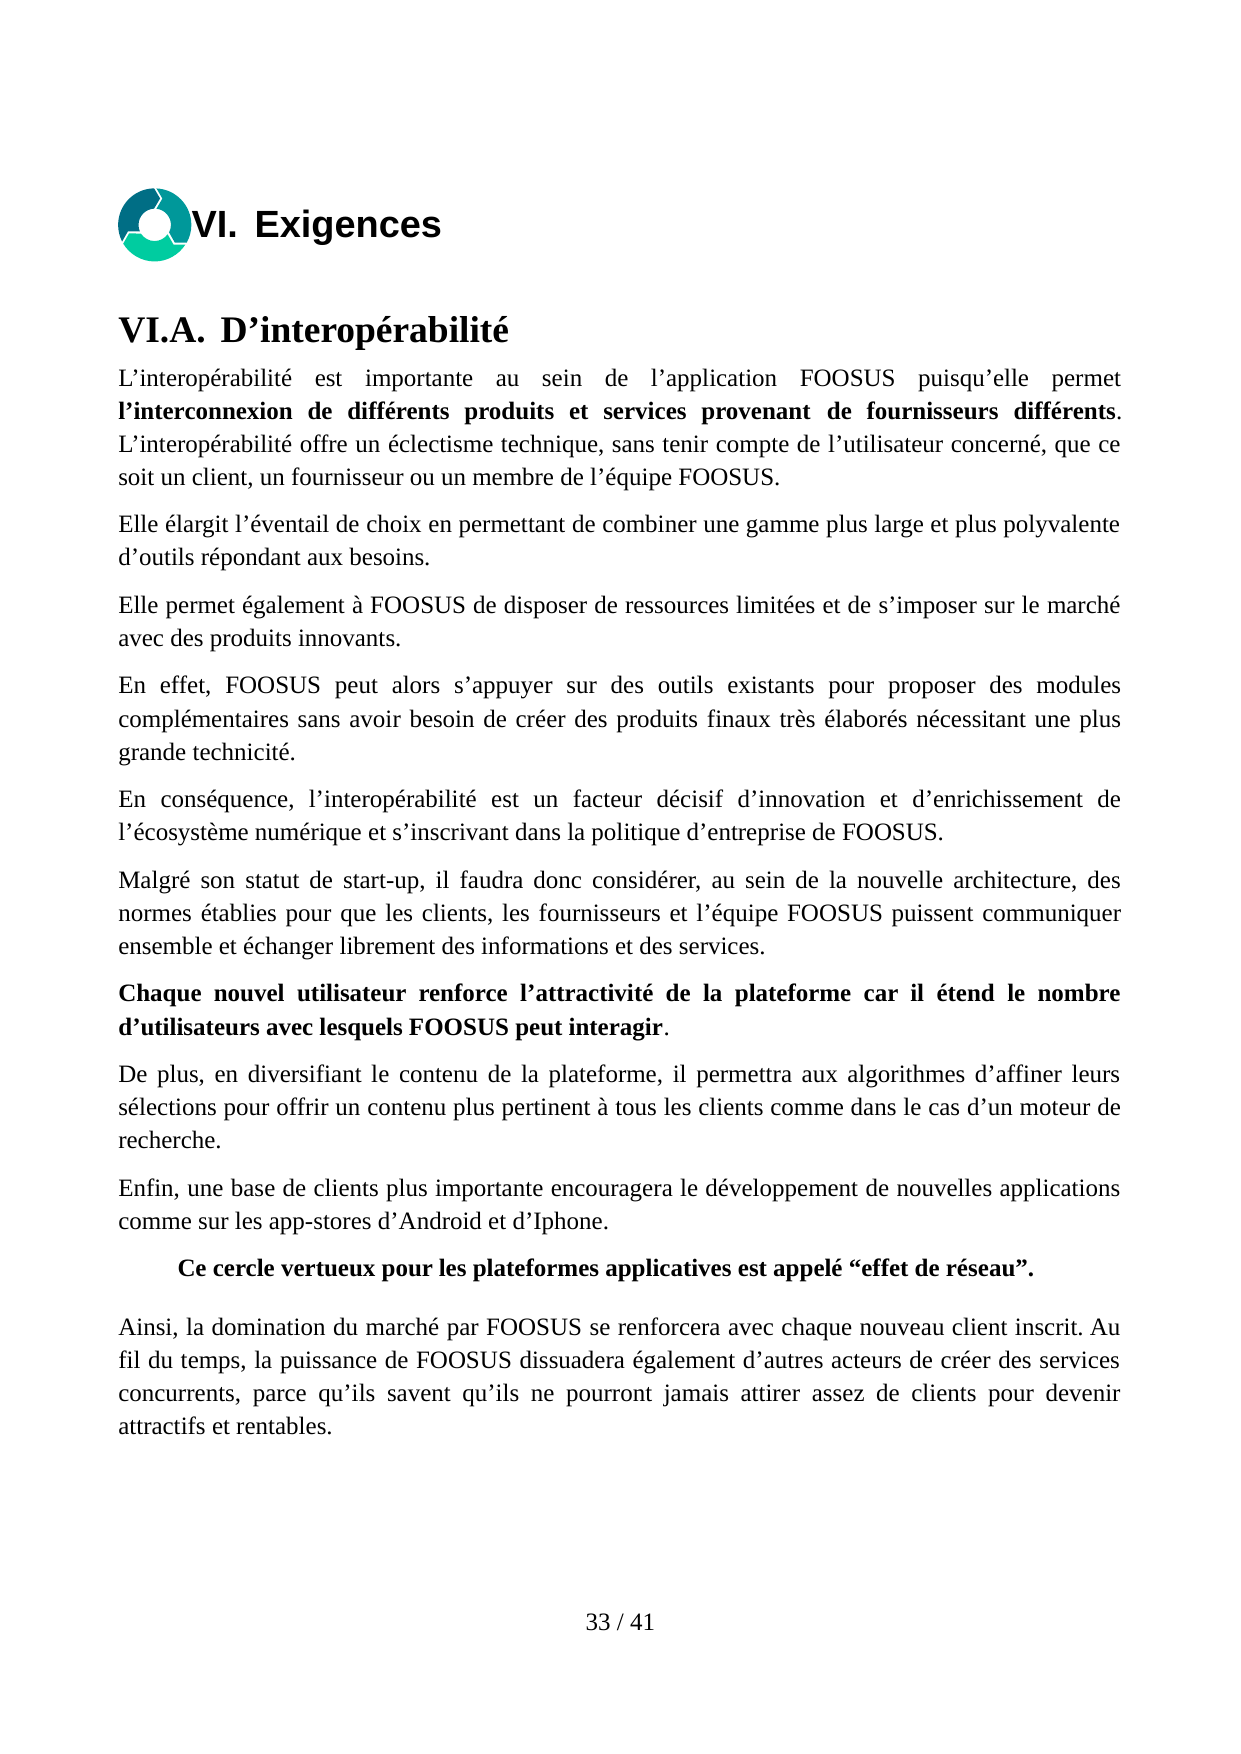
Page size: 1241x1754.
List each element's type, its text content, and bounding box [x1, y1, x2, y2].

text De plus, en diversifiant le contenu de la plateforme, il permettra aux algorithmes d’affiner leurs sélections pour offrir un contenu plus pertinent à tous les clients comme dans le cas d’un moteur de recherche. [118, 1059, 1122, 1154]
text L’interopérabilité est importante au sein de l’application FOOSUS puisqu’elle permet l’interconnexion de différents produits et services provenant de fournisseurs différents. L’interopérabilité offre un éclectisme technique, sans tenir compte de l’utilisateur concerné, que ce soit un client, un fournisseur ou un membre de l’équipe FOOSUS. [118, 363, 1122, 491]
text En conséquence, l’interopérabilité est un facteur décisif d’innovation et d’enrichissement de l’écosystème numérique et s’inscrivant dans la politique d’entreprise de FOOSUS. [118, 784, 1122, 846]
subtitle D’interopérabilité [118, 307, 1122, 350]
text Malgré son statut de start-up, il faudra donc considérer, au sein de la nouvelle architecture, des normes établies pour que les clients, les fournisseurs et l’équipe FOOSUS puissent communiquer ensemble et échanger librement des informations et des services. [118, 865, 1122, 960]
subtitle Exigences [173, 201, 1122, 245]
text Chaque nouvel utilisateur renforce l’attractivité de la plateforme car il étend le nombre d’utilisateurs avec lesquels FOOSUS peut interagir. [118, 978, 1122, 1040]
text Elle élargit l’éventail de choix en permettant de combiner une gamme plus large et plus polyvalente d’outils répondant aux besoins. [118, 509, 1122, 571]
text Elle permet également à FOOSUS de disposer de ressources limitées et de s’imposer sur le marché avec des produits innovants. [118, 590, 1122, 652]
text Enfin, une base de clients plus importante encouragera le développement de nouvelles applications comme sur les app-stores d’Android et d’Iphone. [118, 1173, 1122, 1234]
text Ainsi, la domination du marché par FOOSUS se renforcera avec chaque nouveau client inscrit. Au fil du temps, la puissance de FOOSUS dissuadera également d’autres acteurs de créer des services concurrents, parce qu’ils savent qu’ils ne pourront jamais attirer assez de clients pour devenir attractifs et rentables. [118, 1312, 1122, 1439]
subtitle [125, 208, 170, 240]
text En effet, FOOSUS peut alors s’appuyer sur des outils existants pour proposer des modules complémentaires sans avoir besoin de créer des produits finaux très élaborés nécessitant une plus grande technicité. [118, 671, 1122, 765]
text Ce cercle vertueux pour les plateformes applicatives est appelé “effet de réseau”. [177, 1253, 1063, 1282]
